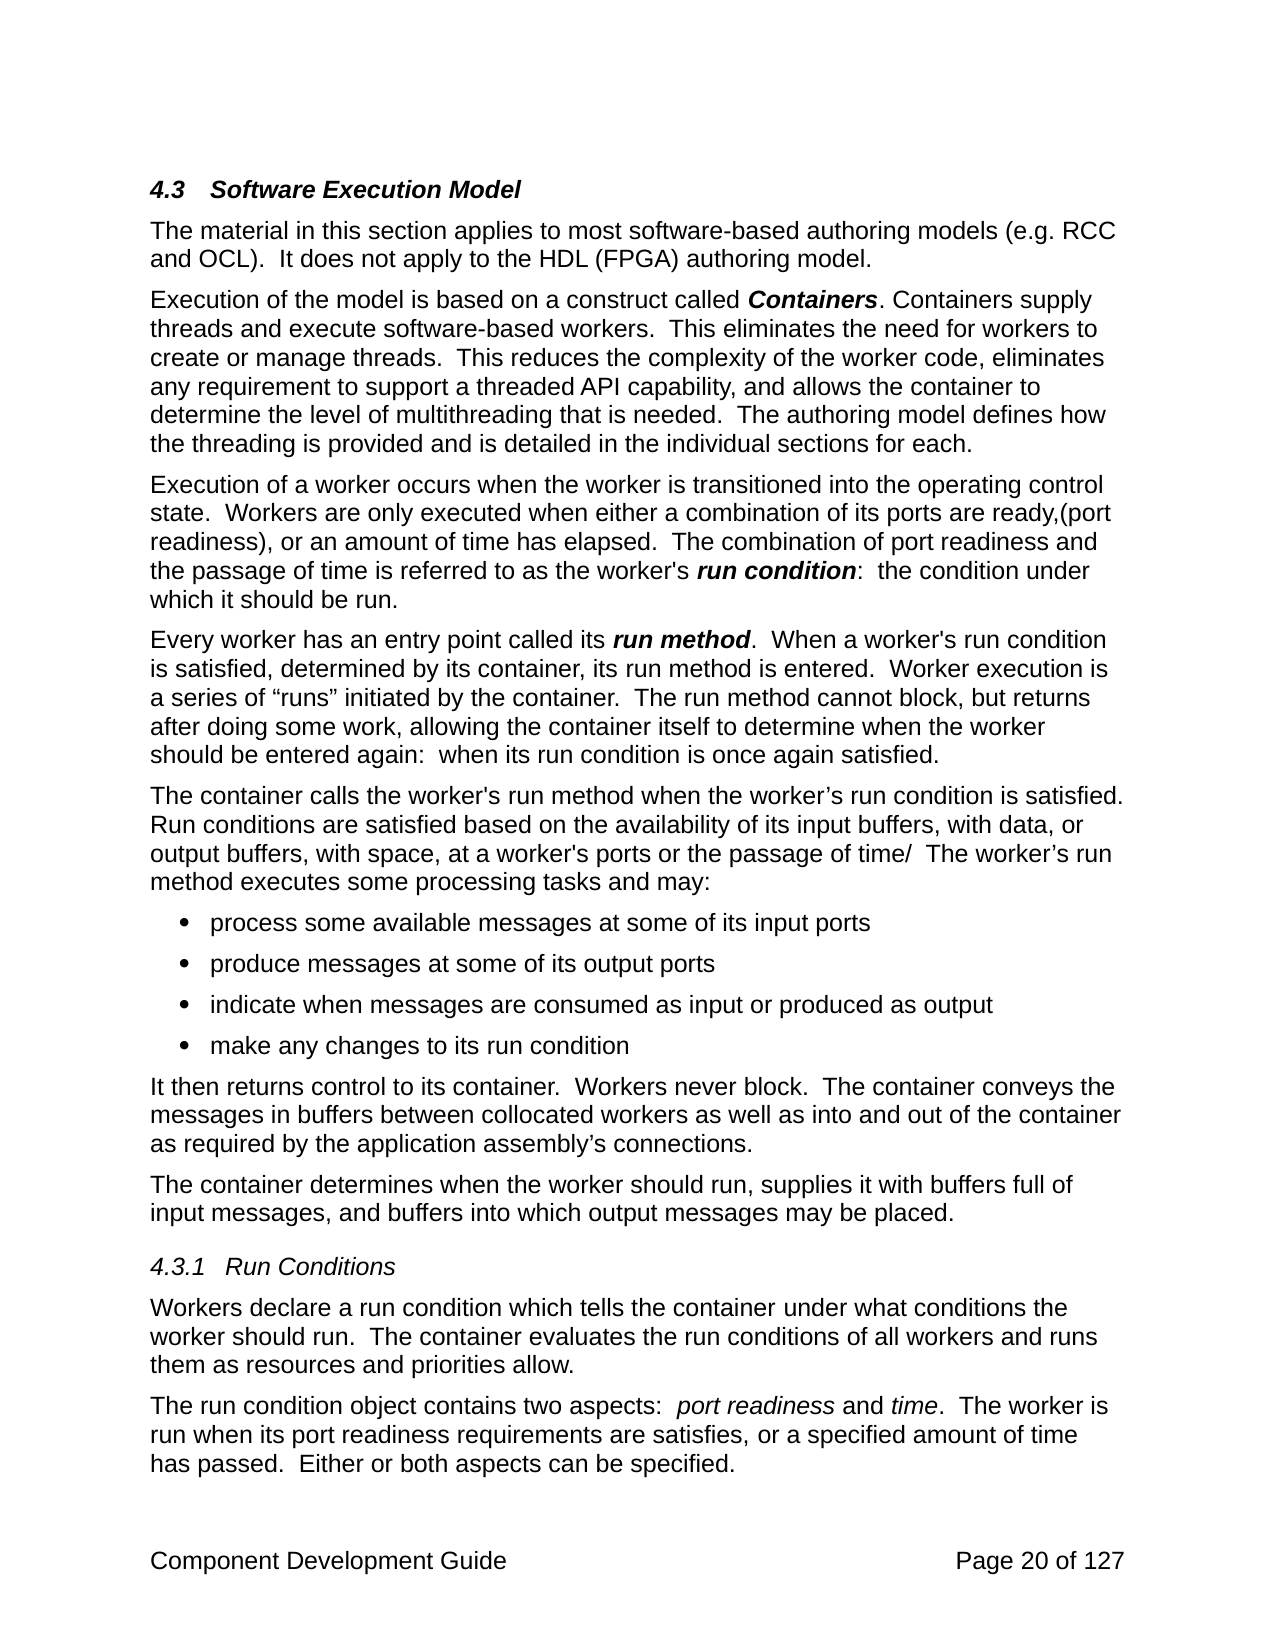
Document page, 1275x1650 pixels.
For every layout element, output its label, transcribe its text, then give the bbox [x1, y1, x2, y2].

list produce messages at some of its output ports [180, 949, 1125, 978]
list indicate when messages are consumed as input or produced as output [180, 990, 1125, 1019]
list make any changes to its run condition [180, 1031, 1125, 1059]
text Workers declare a run condition which tells the container under what conditions the worker should run. The container evaluates the run conditions of all workers and runs them as resources and priorities allow. [150, 1293, 1125, 1379]
text Execution of the model is based on a construct called Containers. Containers supply threads and execute software-based workers. This eliminates the need for workers to create or manage threads. This reduces the complexity of the worker code, eliminates any requirement to support a threaded API capability, and allows the container to determine the level of multithreading that is needed. The authoring model defines how the threading is provided and is detailed in the individual sections for each. [150, 285, 1125, 458]
text The material in this section applies to most software-based authoring models (e.g. RCC and OCL). It does not apply to the HDL (FPGA) authoring model. [150, 216, 1125, 273]
text The run condition object contains two aspects: port readiness and time. The worker is run when its port readiness requirements are satisfies, or a specified amount of time has passed. Either or both aspects can be specified. [150, 1391, 1125, 1477]
subtitle Software Execution Model [150, 175, 1125, 204]
list process some available messages at some of its input ports [180, 908, 1125, 937]
text The container calls the worker's run method when the worker’s run condition is satisfied. Run conditions are satisfied based on the availability of its input buffers, with data, or output buffers, with space, at a worker's ports or the passage of time/ The worker’s run method executes some processing tasks and may: [150, 781, 1125, 896]
text Every worker has an entry point called its run method. When a worker's run condition is satisfied, determined by its container, its run method is entered. Worker execution is a series of “runs” initiated by the container. The run method cannot block, but returns after doing some work, allowing the container itself to determine when the worker should be entered again: when its run condition is once again satisfied. [150, 625, 1125, 769]
subtitle Run Conditions [150, 1252, 1125, 1281]
text The container determines when the worker should run, supplies it with buffers full of input messages, and buffers into which output messages may be placed. [150, 1170, 1125, 1227]
text It then returns control to its container. Workers never block. The container conveys the messages in buffers between collocated workers as well as into and out of the container as required by the application assembly’s connections. [150, 1071, 1125, 1158]
text Execution of a worker occurs when the worker is transitioned into the operating control state. Workers are only executed when either a combination of its ports are ready,(port readiness), or an amount of time has elapsed. The combination of port readiness and the passage of time is referred to as the worker's run condition: the condition under which it should be run. [150, 470, 1125, 613]
